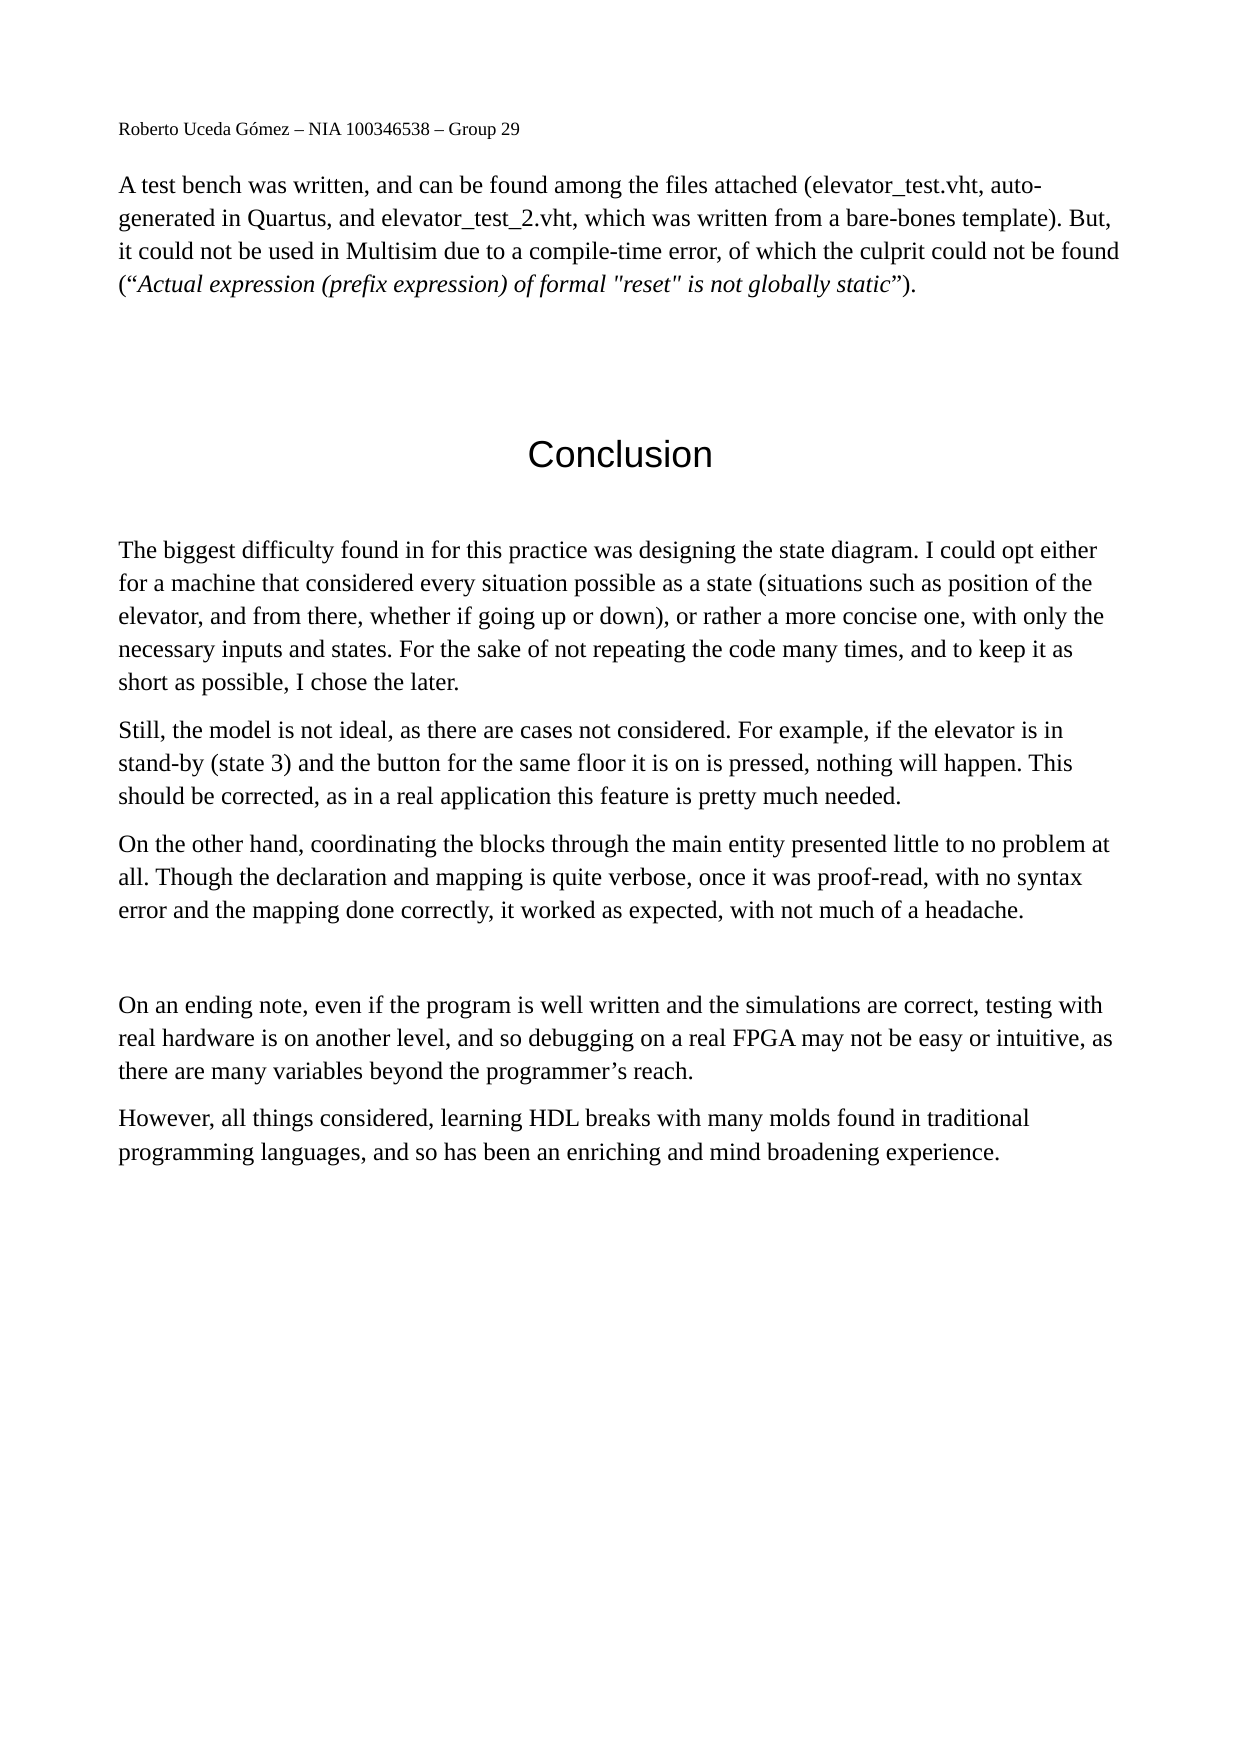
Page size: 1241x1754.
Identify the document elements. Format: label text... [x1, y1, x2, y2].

subtitle Conclusion [118, 432, 1122, 475]
text A test bench was written, and can be found among the files attached (elevator_test.vht, auto-generated in Quartus, and elevator_test_2.vht, which was written from a bare-bones template). But, it could not be used in Multisim due to a compile-time error, of which the culprit could not be found (“Actual expression (prefix expression) of formal "reset" is not globally static”). [118, 170, 1122, 297]
text Still, the model is not ideal, as there are cases not considered. For example, if the elevator is in stand-by (state 3) and the button for the same floor it is on is pressed, nothing will happen. This should be corrected, as in a real application this feature is pretty much needed. [118, 715, 1122, 810]
text The biggest difficulty found in for this practice was designing the state diagram. I could opt either for a machine that considered every situation possible as a state (situations such as position of the elevator, and from there, whether if going up or down), or rather a more concise one, with only the necessary inputs and states. For the sake of not repeating the code many times, and to keep it as short as possible, I chose the later. [118, 535, 1122, 696]
text However, all things considered, learning HDL breaks with many molds found in traditional programming languages, and so has been an enriching and mind broadening experience. [118, 1103, 1122, 1165]
text On the other hand, coordinating the blocks through the main entity presented little to no problem at all. Though the declaration and mapping is quite verbose, once it was proof-read, with no syntax error and the mapping done correctly, it worked as expected, with not much of a headache. [118, 829, 1122, 923]
text On an ending note, even if the program is well written and the simulations are correct, testing with real hardware is on another level, and so debugging on a real FPGA may not be easy or intuitive, as there are many variables beyond the programmer’s reach. [118, 990, 1122, 1085]
